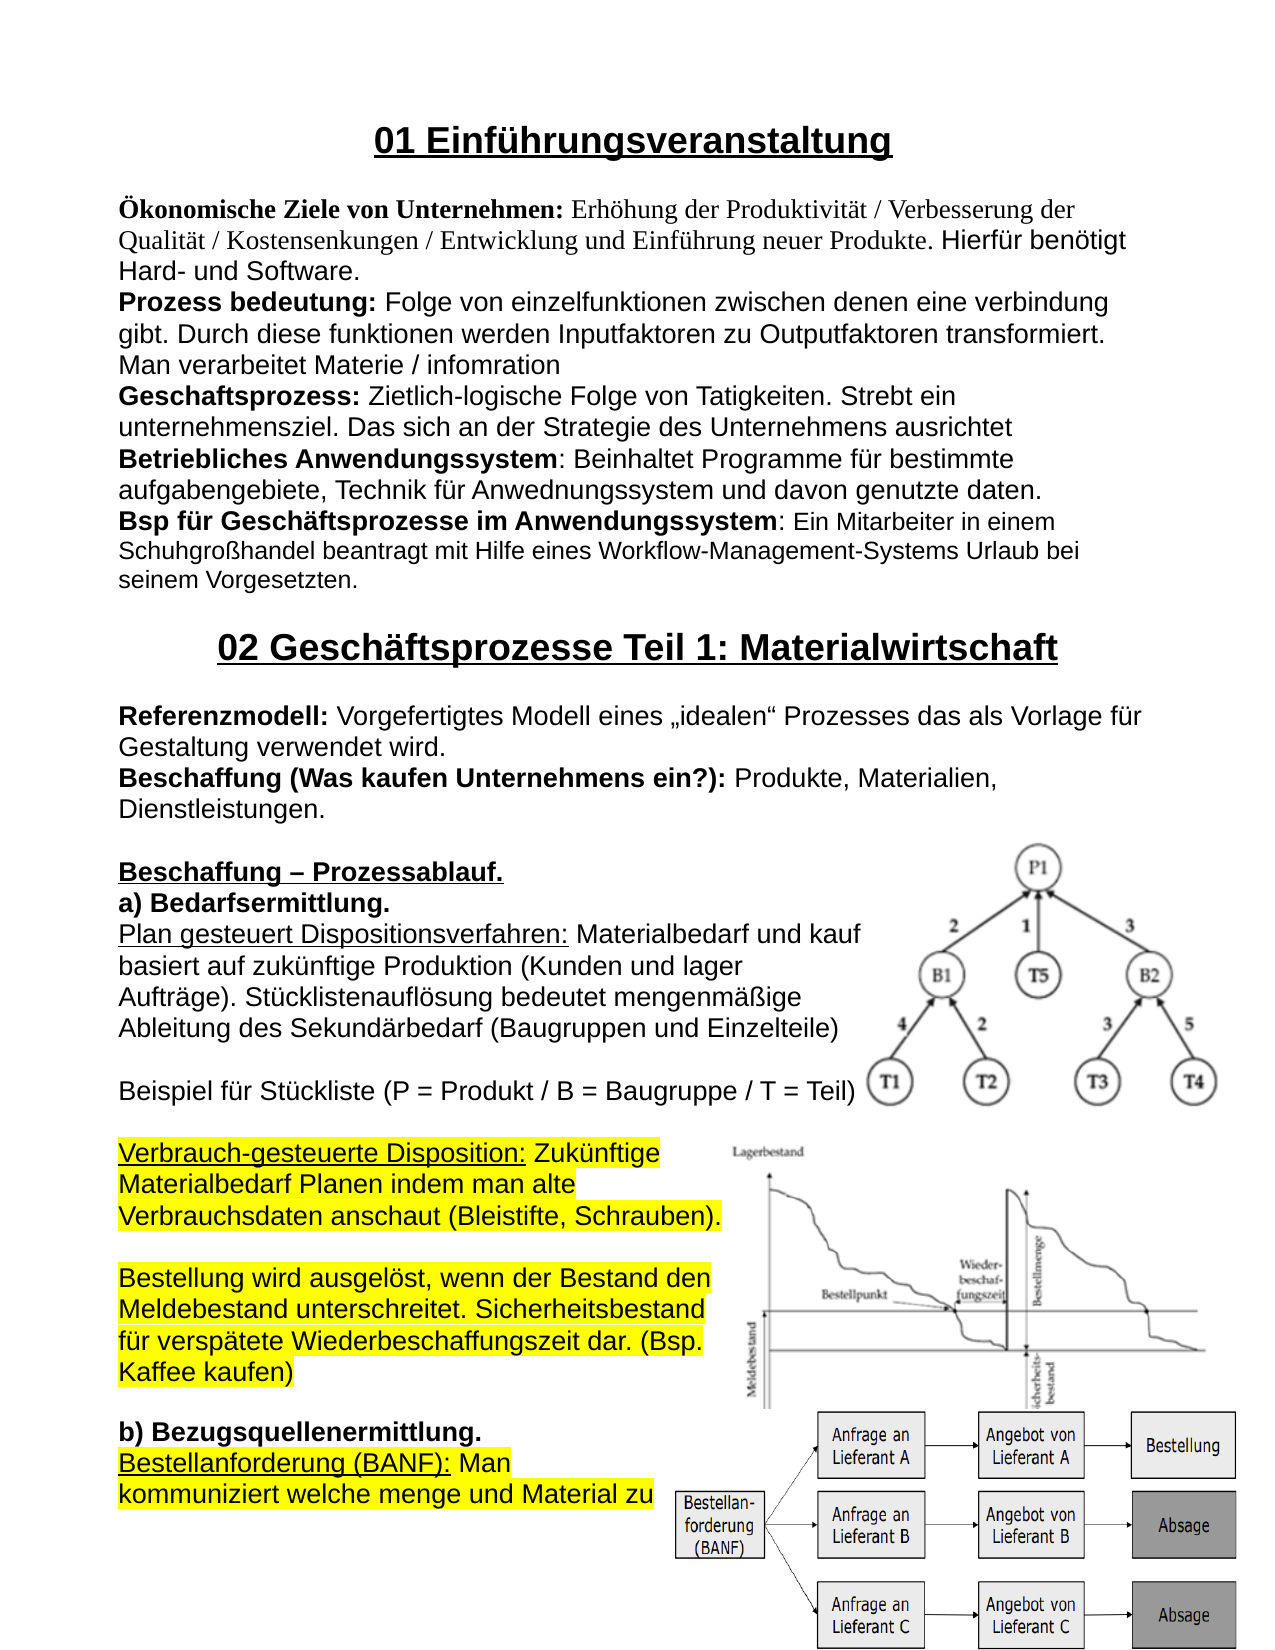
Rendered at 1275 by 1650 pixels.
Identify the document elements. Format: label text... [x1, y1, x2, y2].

picture [864, 840, 1224, 1108]
text Beschaffung (Was kaufen Unternehmens ein?): Produkte, Materialien, Dienstleistungen. [118, 762, 1157, 824]
text Bestellanforderung (BANF): Man kommuniziert welche menge und Material zu [118, 1447, 674, 1509]
text Bsp für Geschäftsprozesse im Anwendungssystem: Ein Mitarbeiter in einem Schuhgroßhandel beantragt mit Hilfe eines Workflow-Management-Systems Urlaub bei seinem Vorgesetzten. [118, 505, 1157, 594]
text Plan gesteuert Dispositionsverfahren: Materialbedarf und kauf basiert auf zukünftige Produktion (Kunden und lager Aufträge). Stücklistenauflösung bedeutet mengenmäßige Ableitung des Sekundärbedarf (Baugruppen und Einzelteile) [118, 918, 864, 1043]
text Prozess bedeutung: Folge von einzelfunktionen zwischen denen eine verbindung gibt. Durch diese funktionen werden Inputfaktoren zu Outputfaktoren transformiert. Man verarbeitet Materie / infomration [118, 286, 1157, 380]
text 01 Einführungsveranstaltung [118, 118, 1157, 161]
text Betriebliches Anwendungssystem: Beinhaltet Programme für bestimmte aufgabengebiete, Technik für Anwednungssystem und davon genutzte daten. [118, 443, 1157, 505]
text 02 Geschäftsprozesse Teil 1: Materialwirtschaft [118, 625, 1157, 668]
text Referenzmodell: Vorgefertigtes Modell eines „idealen“ Prozesses das als Vorlage für Gestaltung verwendet wird. [118, 699, 1157, 762]
text Ökonomische Ziele von Unternehmen: Erhöhung der Produktivität / Verbesserung der Qualität / Kostensenkungen / Entwicklung und Einführung neuer Produkte. Hierfür benötigt Hard- und Software. [118, 193, 1157, 286]
picture [674, 1144, 1237, 1650]
text Bestellung wird ausgelöst, wenn der Bestand den Meldebestand unterschreitet. Sicherheitsbestand für verspätete Wiederbeschaffungszeit dar. (Bsp. Kaffee kaufen) [118, 1262, 732, 1387]
text Beispiel für Stückliste (P = Produkt / B = Baugruppe / T = Teil) [118, 1074, 864, 1106]
text a) Bedarfsermittlung. [118, 887, 864, 918]
text Geschaftsprozess: Zietlich-logische Folge von Tatigkeiten. Strebt ein unternehmensziel. Das sich an der Strategie des Unternehmens ausrichtet [118, 380, 1157, 443]
text Verbrauch-gesteuerte Disposition: Zukünftige Materialbedarf Planen indem man alte Verbrauchsdaten anschaut (Bleistifte, Schrauben). [118, 1137, 1157, 1231]
text b) Bezugsquellenermittlung. [118, 1416, 674, 1447]
text Beschaffung – Prozessablauf. [118, 856, 864, 887]
